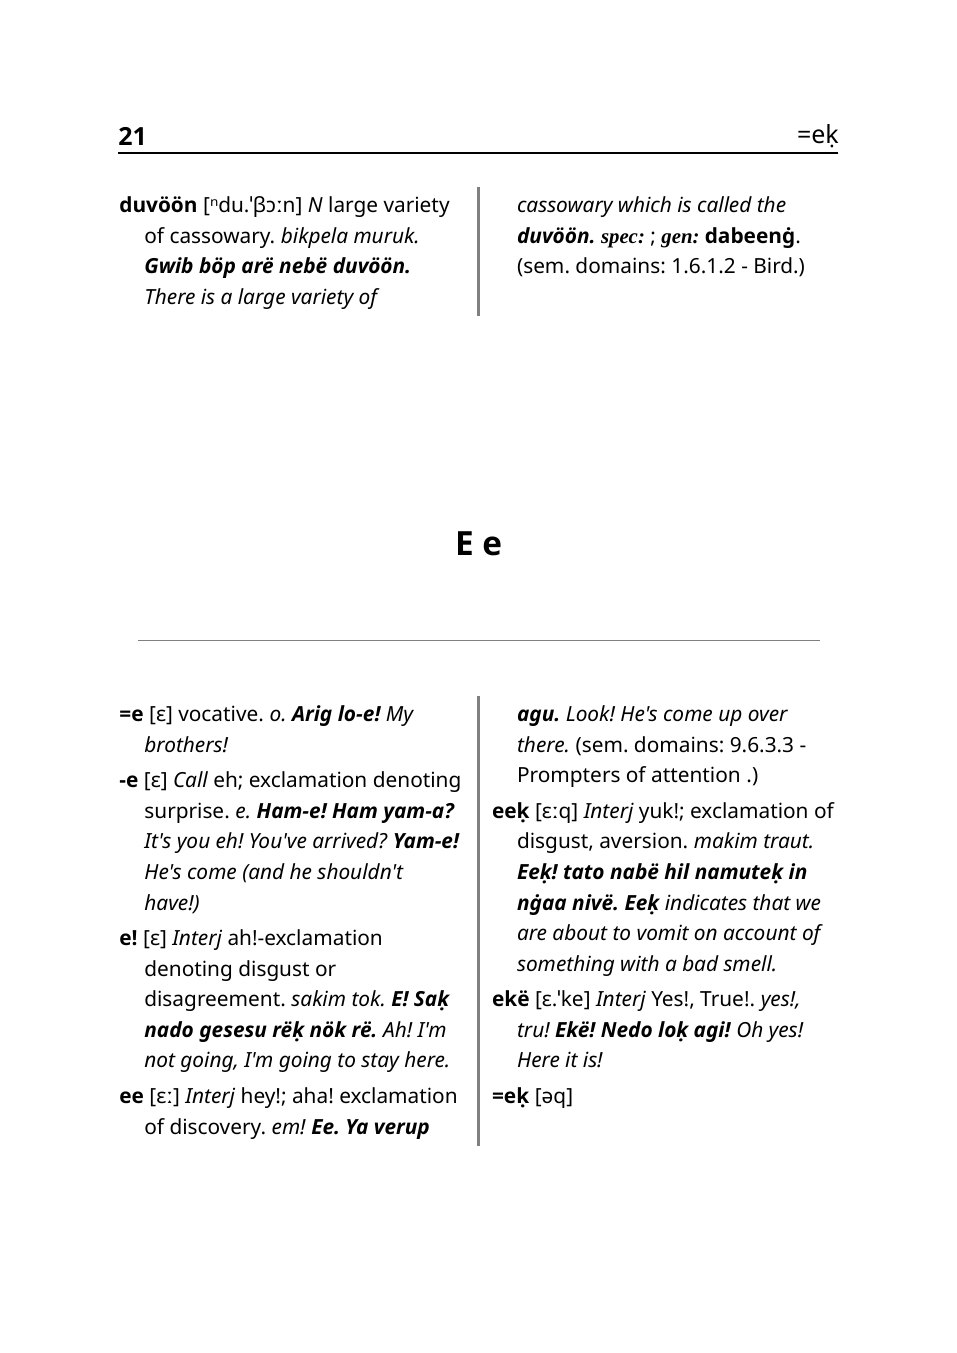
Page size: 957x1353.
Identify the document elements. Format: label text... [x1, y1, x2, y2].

text -e [ɛ] Call eh; exclamation denoting surprise. e. Ham-e! Ham yam-a? It's you eh! You've arrived? Yam-e! He's come (and he shouldn't have!) [119, 762, 465, 920]
text ee [ɛː] Interj hey!; aha! exclamation of discovery. em! Ee. Ya verup [119, 1078, 465, 1144]
text eeḳ [ɛːq] Interj yuk!; exclamation of disgust, aversion. makim traut. Eeḳ! tato nabë hil namuteḳ in nġaa nivë. Eeḳ indicates that we are about to vomit on account of something with a bad smell. [492, 793, 837, 981]
text duvöön [ⁿdu.ˈβɔːn] N large variety of cassowary. bikpela muruk. Gwib böp arë nebë duvöön. There is a large variety of [119, 188, 465, 314]
text =eḳ [əq] [492, 1078, 837, 1114]
text ekë [ɛ.ˈke] Interj Yes!, True!. yes!, tru! Ekë! Nedo loḳ agi! Oh yes! Here it is! [492, 981, 837, 1078]
text =e [ɛ] vocative. o. Arig lo-e! My brothers! [119, 697, 465, 762]
text cassowary which is called the duvöön. spec: ; gen: dabeenġ. (sem. domains: 1.6.1.2 - Bird.) [492, 188, 837, 284]
text agu. Look! He's come up over there. (sem. domains: 9.6.3.3 - Prompters of attention .) [492, 697, 837, 793]
text e! [ɛ] Interj ah!-exclamation denoting disgust or disagreement. sakim tok. E! Saḳ nado gesesu rëḳ nök rë. Ah! I'm not going, I'm going to stay here. [119, 920, 465, 1078]
text E e [138, 445, 819, 640]
